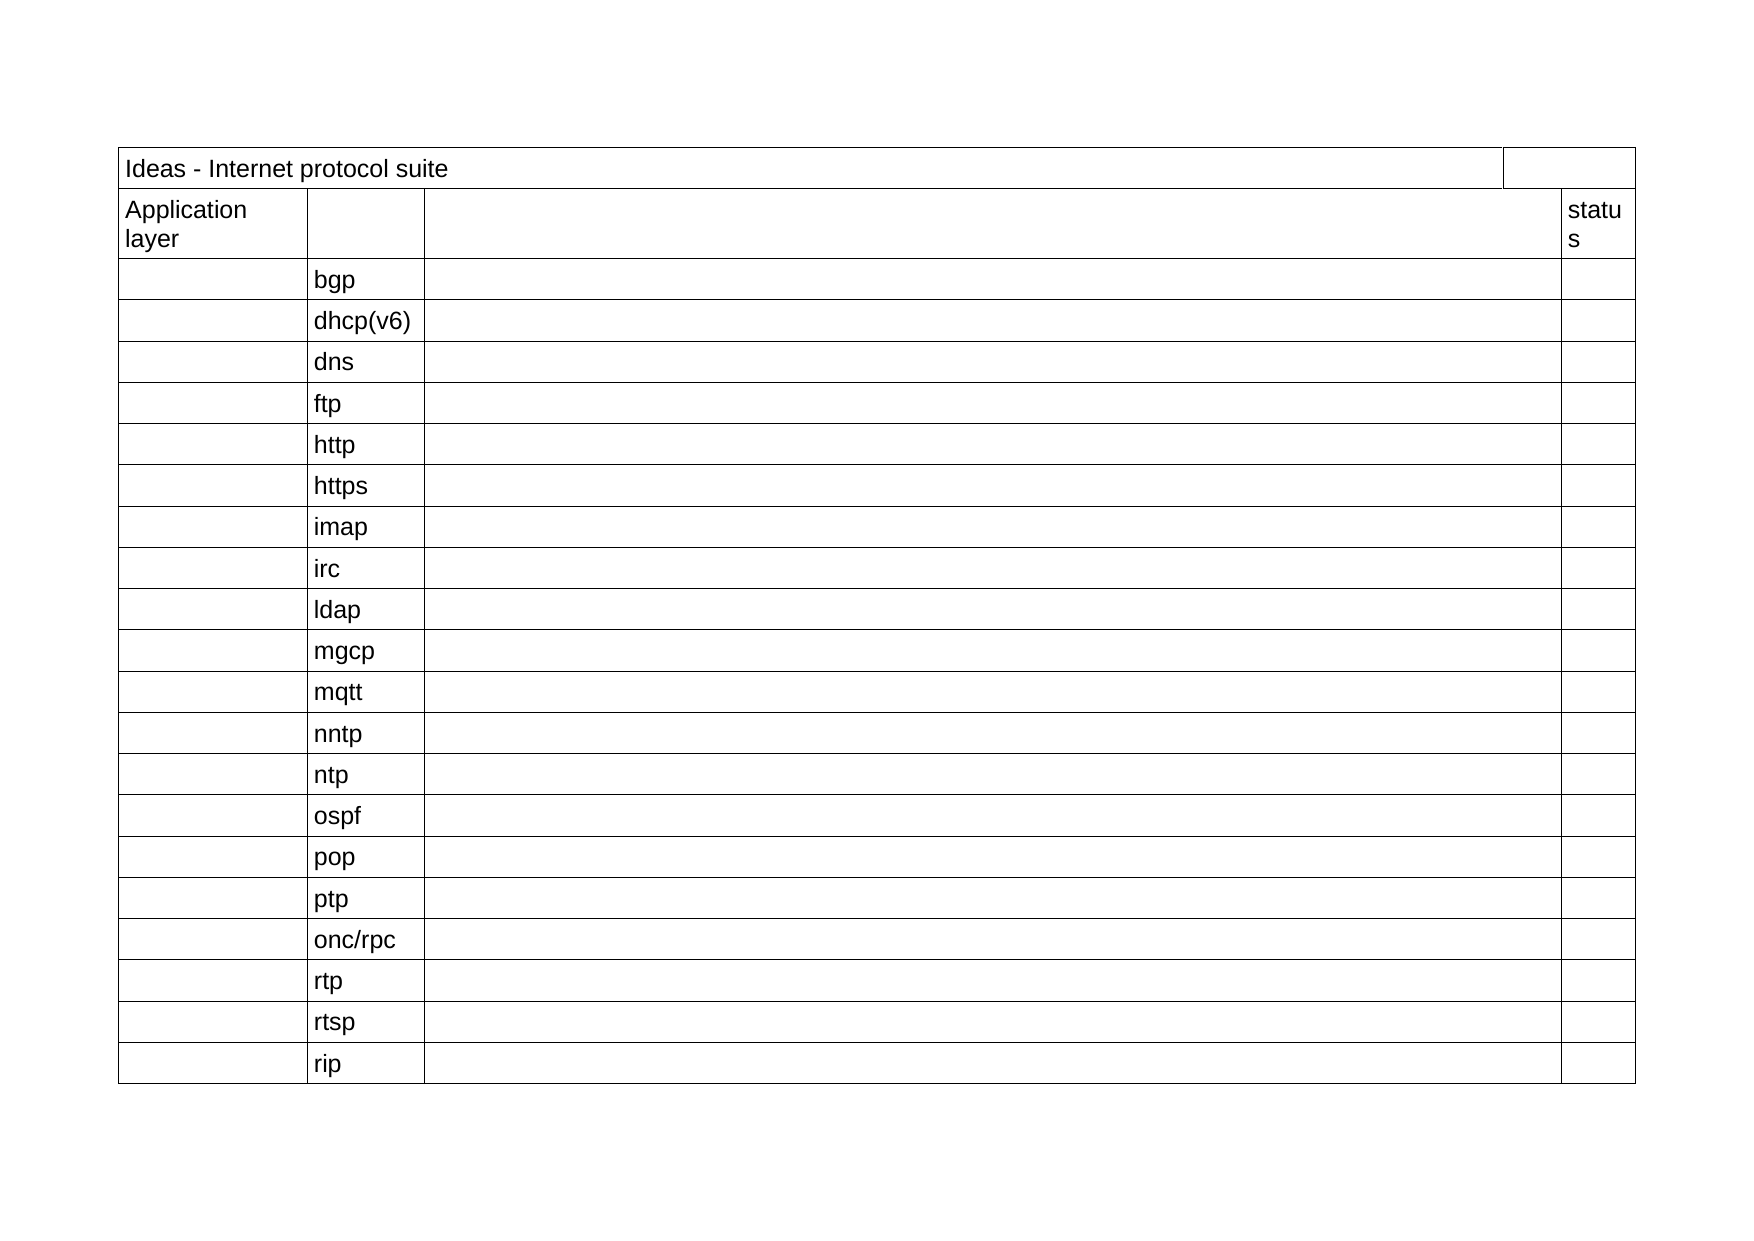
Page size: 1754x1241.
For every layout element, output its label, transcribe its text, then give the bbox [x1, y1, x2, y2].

table_cell mqtt [308, 672, 424, 712]
table_cell [425, 424, 1561, 464]
table_cell [425, 589, 1561, 629]
table_cell http [308, 424, 424, 464]
table_cell [425, 300, 1561, 341]
table_cell [119, 754, 307, 794]
table_cell [1562, 960, 1635, 1001]
table_cell [119, 878, 307, 918]
table_cell [119, 383, 307, 423]
table_cell [1562, 589, 1635, 629]
table_cell [119, 1002, 307, 1042]
table_cell [425, 259, 1561, 299]
table_cell [119, 795, 307, 836]
table_cell [425, 713, 1561, 753]
table_cell rip [308, 1043, 424, 1083]
table_cell ftp [308, 383, 424, 423]
table_cell [119, 259, 307, 299]
table_cell [1562, 878, 1635, 918]
table_cell [119, 424, 307, 464]
table_cell [119, 919, 307, 959]
table_cell [425, 189, 1561, 258]
table_cell [1562, 548, 1635, 588]
table_cell [119, 960, 307, 1001]
table_cell [425, 630, 1561, 671]
table_cell [119, 589, 307, 629]
table_cell [1562, 259, 1635, 299]
table_cell [425, 507, 1561, 547]
table_cell [425, 383, 1561, 423]
table_header [1504, 148, 1635, 188]
table_cell [425, 465, 1561, 506]
table_cell https [308, 465, 424, 506]
table_cell mgcp [308, 630, 424, 671]
table_cell [425, 837, 1561, 877]
table_cell [119, 300, 307, 341]
table_cell ospf [308, 795, 424, 836]
table_cell [1562, 342, 1635, 382]
table_cell [1562, 754, 1635, 794]
table_cell ldap [308, 589, 424, 629]
table_cell [425, 342, 1561, 382]
table_cell [119, 672, 307, 712]
table_cell [1562, 1002, 1635, 1042]
table_cell [1562, 383, 1635, 423]
table_cell [308, 189, 424, 258]
table_cell [1562, 795, 1635, 836]
table_cell [425, 960, 1561, 1001]
table_cell [1562, 672, 1635, 712]
table_cell [119, 713, 307, 753]
table_cell status [1562, 189, 1635, 258]
table_cell pop [308, 837, 424, 877]
table_header Ideas - Internet protocol suite [119, 148, 1502, 188]
table_cell bgp [308, 259, 424, 299]
table_cell [1562, 837, 1635, 877]
table_cell rtp [308, 960, 424, 1001]
table_cell ntp [308, 754, 424, 794]
table_cell Application layer [119, 189, 307, 258]
table_cell dhcp(v6) [308, 300, 424, 341]
table_cell [425, 878, 1561, 918]
table_cell dns [308, 342, 424, 382]
table_cell [1562, 1043, 1635, 1083]
table_cell onc/rpc [308, 919, 424, 959]
table_cell ptp [308, 878, 424, 918]
table_cell [1562, 507, 1635, 547]
table_cell irc [308, 548, 424, 588]
table_cell [119, 507, 307, 547]
table_cell [1562, 919, 1635, 959]
table_cell [1562, 630, 1635, 671]
table_cell [119, 548, 307, 588]
table_cell [1562, 465, 1635, 506]
table_cell nntp [308, 713, 424, 753]
table_cell [425, 795, 1561, 836]
table_cell [425, 754, 1561, 794]
table_cell [425, 1043, 1561, 1083]
table_cell [1562, 300, 1635, 341]
table_cell [1562, 713, 1635, 753]
table_cell [119, 342, 307, 382]
table_cell [119, 465, 307, 506]
table_cell [119, 630, 307, 671]
table_cell imap [308, 507, 424, 547]
table_cell rtsp [308, 1002, 424, 1042]
table_cell [425, 919, 1561, 959]
table_cell [425, 1002, 1561, 1042]
table_cell [119, 837, 307, 877]
table_cell [425, 672, 1561, 712]
table_cell [425, 548, 1561, 588]
table_cell [1562, 424, 1635, 464]
table_cell [119, 1043, 307, 1083]
